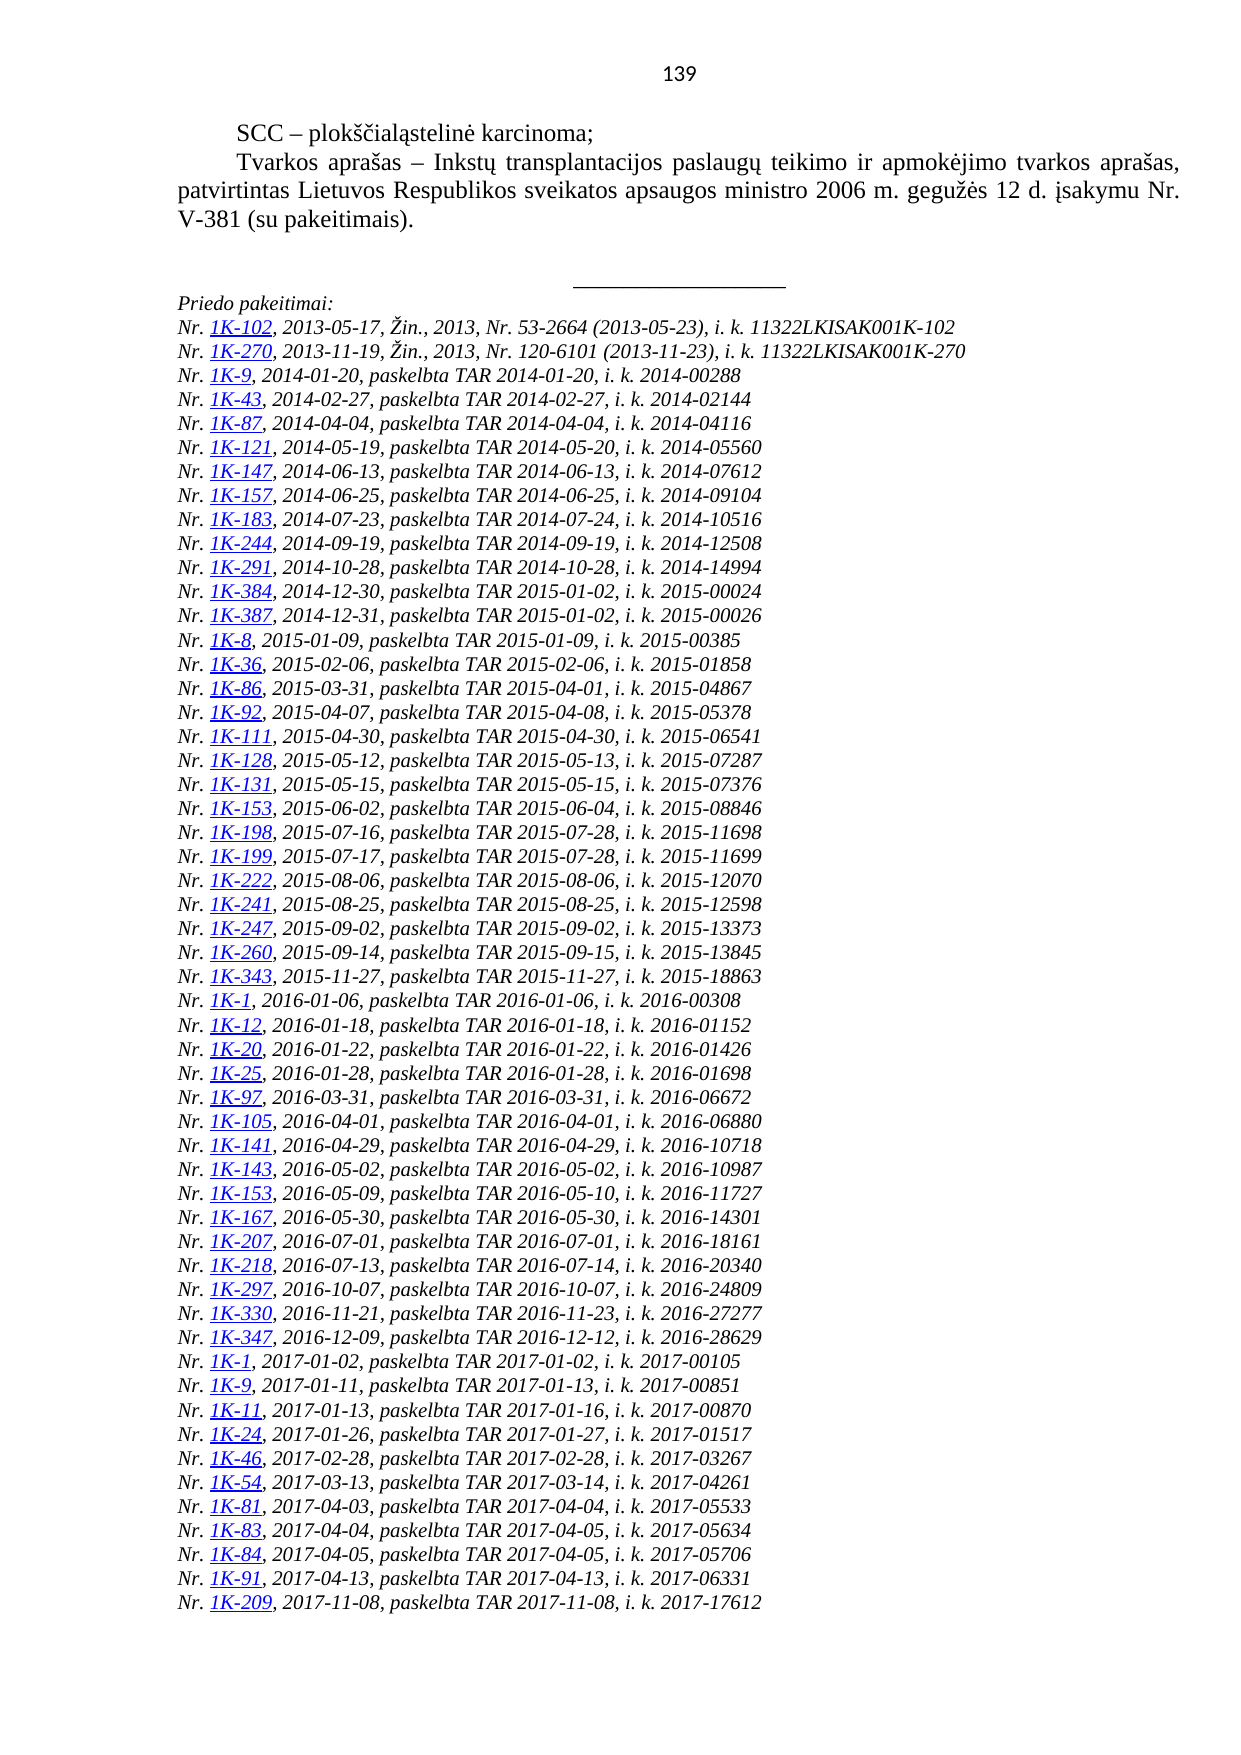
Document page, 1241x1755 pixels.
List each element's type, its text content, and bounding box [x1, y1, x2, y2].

text Nr. 1K-143, 2016-05-02, paskelbta TAR 2016-05-02, i. k. 2016-10987 [177, 1157, 1181, 1181]
text Nr. 1K-1, 2016-01-06, paskelbta TAR 2016-01-06, i. k. 2016-00308 [177, 988, 1181, 1012]
text Nr. 1K-241, 2015-08-25, paskelbta TAR 2015-08-25, i. k. 2015-12598 [177, 892, 1181, 916]
text SCC – plokščialąstelinė karcinoma; [177, 118, 1181, 147]
text Nr. 1K-157, 2014-06-25, paskelbta TAR 2014-06-25, i. k. 2014-09104 [177, 483, 1181, 507]
text Nr. 1K-9, 2014-01-20, paskelbta TAR 2014-01-20, i. k. 2014-00288 [177, 363, 1181, 387]
text Nr. 1K-207, 2016-07-01, paskelbta TAR 2016-07-01, i. k. 2016-18161 [177, 1229, 1181, 1253]
text Nr. 1K-387, 2014-12-31, paskelbta TAR 2015-01-02, i. k. 2015-00026 [177, 603, 1181, 627]
text Nr. 1K-260, 2015-09-14, paskelbta TAR 2015-09-15, i. k. 2015-13845 [177, 940, 1181, 964]
text Nr. 1K-25, 2016-01-28, paskelbta TAR 2016-01-28, i. k. 2016-01698 [177, 1061, 1181, 1085]
text Nr. 1K-270, 2013-11-19, Žin., 2013, Nr. 120-6101 (2013-11-23), i. k. 11322LKISAK001K-270 [177, 339, 1181, 363]
text Nr. 1K-36, 2015-02-06, paskelbta TAR 2015-02-06, i. k. 2015-01858 [177, 652, 1181, 676]
text Nr. 1K-1, 2017-01-02, paskelbta TAR 2017-01-02, i. k. 2017-00105 [177, 1349, 1181, 1373]
text Nr. 1K-9, 2017-01-11, paskelbta TAR 2017-01-13, i. k. 2017-00851 [177, 1373, 1181, 1397]
text Nr. 1K-87, 2014-04-04, paskelbta TAR 2014-04-04, i. k. 2014-04116 [177, 411, 1181, 435]
text _________________ [177, 262, 1181, 291]
text Nr. 1K-291, 2014-10-28, paskelbta TAR 2014-10-28, i. k. 2014-14994 [177, 555, 1181, 579]
text Nr. 1K-343, 2015-11-27, paskelbta TAR 2015-11-27, i. k. 2015-18863 [177, 964, 1181, 988]
text Nr. 1K-105, 2016-04-01, paskelbta TAR 2016-04-01, i. k. 2016-06880 [177, 1109, 1181, 1133]
text Nr. 1K-54, 2017-03-13, paskelbta TAR 2017-03-14, i. k. 2017-04261 [177, 1470, 1181, 1494]
text Nr. 1K-97, 2016-03-31, paskelbta TAR 2016-03-31, i. k. 2016-06672 [177, 1085, 1181, 1109]
text Nr. 1K-209, 2017-11-08, paskelbta TAR 2017-11-08, i. k. 2017-17612 [177, 1590, 1181, 1614]
text Nr. 1K-183, 2014-07-23, paskelbta TAR 2014-07-24, i. k. 2014-10516 [177, 507, 1181, 531]
text Nr. 1K-84, 2017-04-05, paskelbta TAR 2017-04-05, i. k. 2017-05706 [177, 1542, 1181, 1566]
text Priedo pakeitimai: [177, 291, 1181, 315]
text Nr. 1K-218, 2016-07-13, paskelbta TAR 2016-07-14, i. k. 2016-20340 [177, 1253, 1181, 1277]
text Nr. 1K-20, 2016-01-22, paskelbta TAR 2016-01-22, i. k. 2016-01426 [177, 1037, 1181, 1061]
text Nr. 1K-12, 2016-01-18, paskelbta TAR 2016-01-18, i. k. 2016-01152 [177, 1012, 1181, 1037]
text Nr. 1K-91, 2017-04-13, paskelbta TAR 2017-04-13, i. k. 2017-06331 [177, 1566, 1181, 1590]
text Nr. 1K-111, 2015-04-30, paskelbta TAR 2015-04-30, i. k. 2015-06541 [177, 724, 1181, 748]
text Nr. 1K-384, 2014-12-30, paskelbta TAR 2015-01-02, i. k. 2015-00024 [177, 579, 1181, 603]
text Nr. 1K-24, 2017-01-26, paskelbta TAR 2017-01-27, i. k. 2017-01517 [177, 1422, 1181, 1446]
text Nr. 1K-330, 2016-11-21, paskelbta TAR 2016-11-23, i. k. 2016-27277 [177, 1301, 1181, 1325]
text Nr. 1K-247, 2015-09-02, paskelbta TAR 2015-09-02, i. k. 2015-13373 [177, 916, 1181, 940]
text Nr. 1K-153, 2015-06-02, paskelbta TAR 2015-06-04, i. k. 2015-08846 [177, 796, 1181, 820]
text Nr. 1K-199, 2015-07-17, paskelbta TAR 2015-07-28, i. k. 2015-11699 [177, 844, 1181, 868]
text Nr. 1K-167, 2016-05-30, paskelbta TAR 2016-05-30, i. k. 2016-14301 [177, 1205, 1181, 1229]
text Nr. 1K-141, 2016-04-29, paskelbta TAR 2016-04-29, i. k. 2016-10718 [177, 1133, 1181, 1157]
text Nr. 1K-131, 2015-05-15, paskelbta TAR 2015-05-15, i. k. 2015-07376 [177, 772, 1181, 796]
text Nr. 1K-92, 2015-04-07, paskelbta TAR 2015-04-08, i. k. 2015-05378 [177, 700, 1181, 724]
text Nr. 1K-43, 2014-02-27, paskelbta TAR 2014-02-27, i. k. 2014-02144 [177, 387, 1181, 411]
text Nr. 1K-83, 2017-04-04, paskelbta TAR 2017-04-05, i. k. 2017-05634 [177, 1518, 1181, 1542]
text Nr. 1K-297, 2016-10-07, paskelbta TAR 2016-10-07, i. k. 2016-24809 [177, 1277, 1181, 1301]
text Nr. 1K-222, 2015-08-06, paskelbta TAR 2015-08-06, i. k. 2015-12070 [177, 868, 1181, 892]
text Nr. 1K-153, 2016-05-09, paskelbta TAR 2016-05-10, i. k. 2016-11727 [177, 1181, 1181, 1205]
text Nr. 1K-121, 2014-05-19, paskelbta TAR 2014-05-20, i. k. 2014-05560 [177, 435, 1181, 459]
text Nr. 1K-46, 2017-02-28, paskelbta TAR 2017-02-28, i. k. 2017-03267 [177, 1446, 1181, 1470]
text Tvarkos aprašas – Inkstų transplantacijos paslaugų teikimo ir apmokėjimo tvarkos aprašas, patvirtintas Lietuvos Respublikos sveikatos apsaugos ministro 2006 m. gegužės 12 d. įsakymu Nr. V-381 (su pakeitimais). [177, 147, 1181, 233]
text Nr. 1K-128, 2015-05-12, paskelbta TAR 2015-05-13, i. k. 2015-07287 [177, 748, 1181, 772]
text Nr. 1K-244, 2014-09-19, paskelbta TAR 2014-09-19, i. k. 2014-12508 [177, 531, 1181, 555]
text Nr. 1K-11, 2017-01-13, paskelbta TAR 2017-01-16, i. k. 2017-00870 [177, 1397, 1181, 1422]
text Nr. 1K-102, 2013-05-17, Žin., 2013, Nr. 53-2664 (2013-05-23), i. k. 11322LKISAK001K-102 [177, 315, 1181, 339]
text Nr. 1K-8, 2015-01-09, paskelbta TAR 2015-01-09, i. k. 2015-00385 [177, 627, 1181, 652]
text Nr. 1K-198, 2015-07-16, paskelbta TAR 2015-07-28, i. k. 2015-11698 [177, 820, 1181, 844]
text Nr. 1K-81, 2017-04-03, paskelbta TAR 2017-04-04, i. k. 2017-05533 [177, 1494, 1181, 1518]
text Nr. 1K-86, 2015-03-31, paskelbta TAR 2015-04-01, i. k. 2015-04867 [177, 676, 1181, 700]
text Nr. 1K-347, 2016-12-09, paskelbta TAR 2016-12-12, i. k. 2016-28629 [177, 1325, 1181, 1349]
text Nr. 1K-147, 2014-06-13, paskelbta TAR 2014-06-13, i. k. 2014-07612 [177, 459, 1181, 483]
